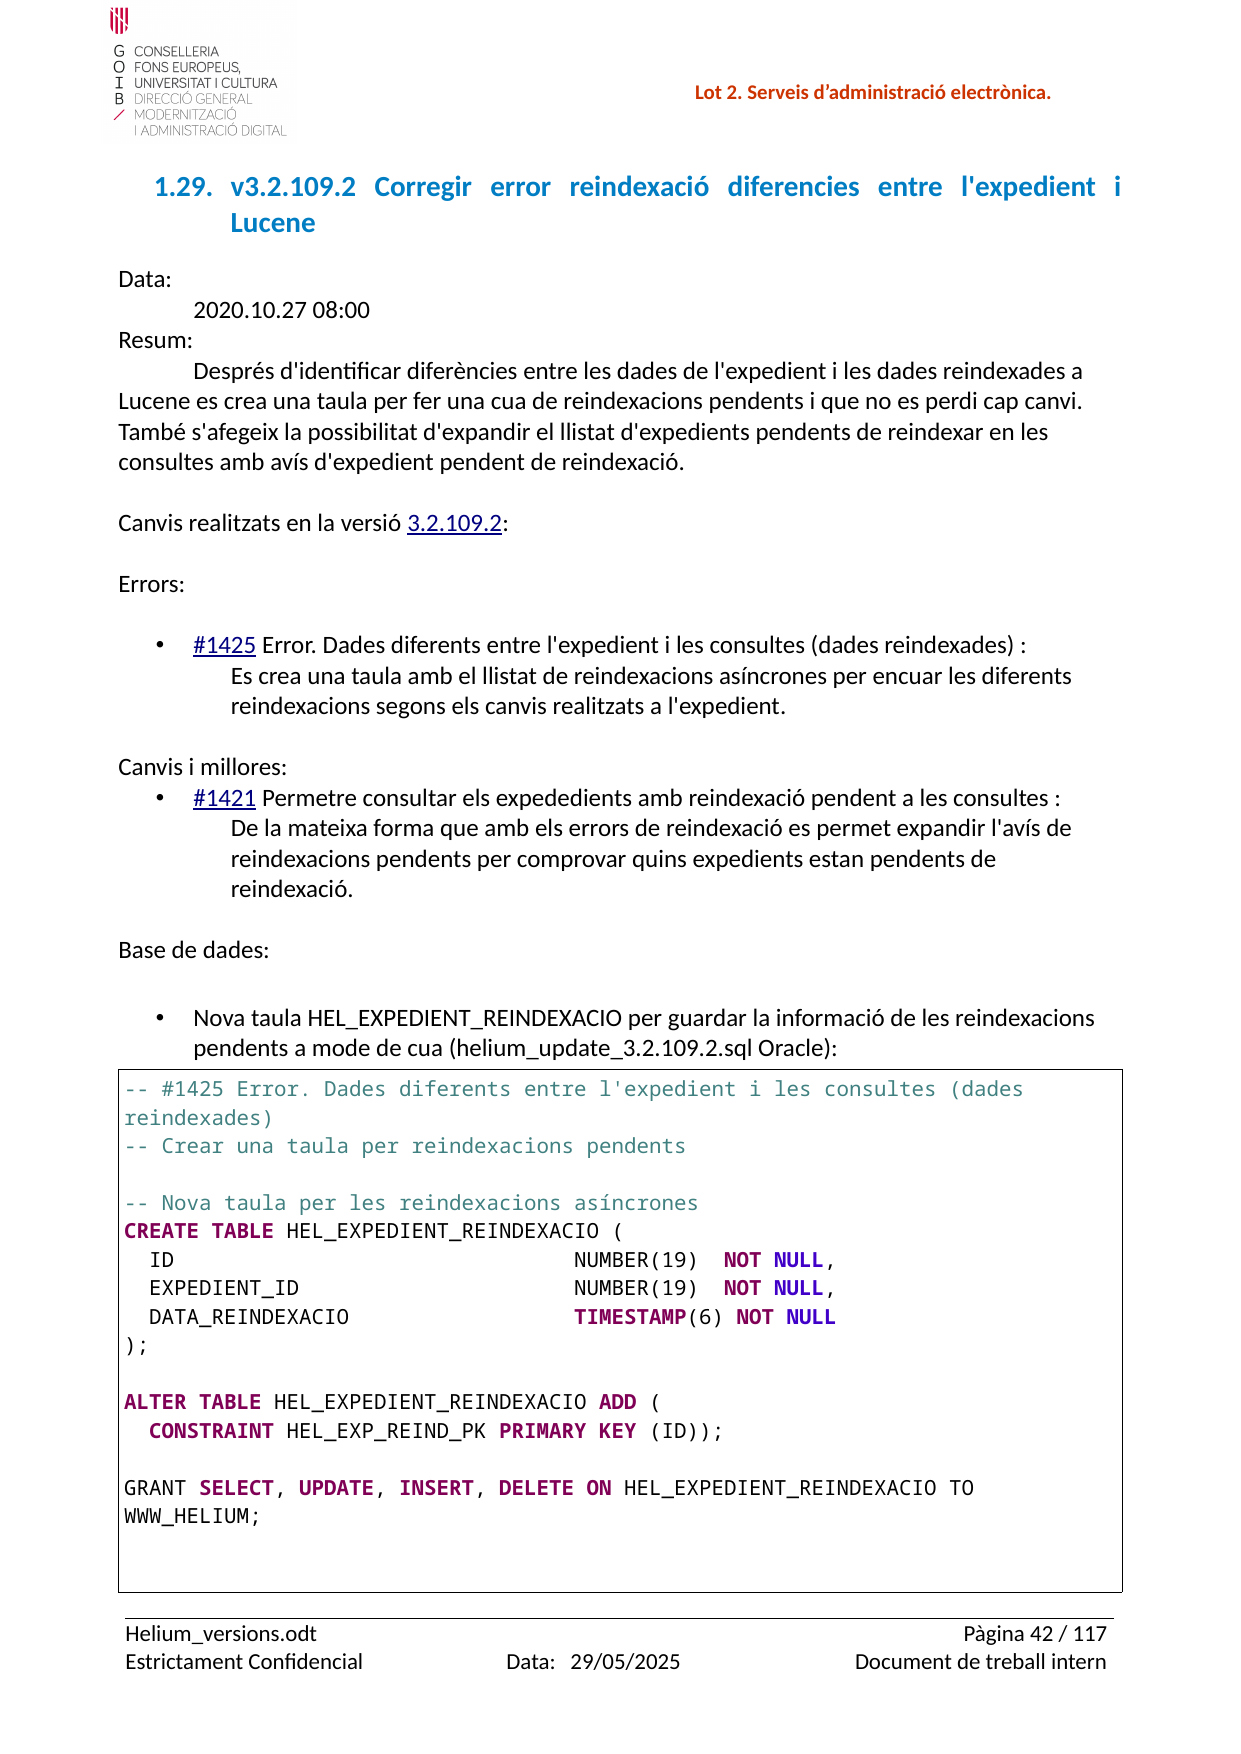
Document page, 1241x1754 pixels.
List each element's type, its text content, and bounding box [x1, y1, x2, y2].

text Després d'identificar diferències entre les dades de l'expedient i les dades reindexades a Lucene es crea una taula per fer una cua de reindexacions pendents i que no es perdi cap canvi. També s'afegeix la possibilitat d'expandir el llistat d'expedients pendents de reindexar en les consultes amb avís d'expedient pendent de reindexació. [118, 355, 1122, 477]
list De la mateixa forma que amb els errors de reindexació es permet expandir l'avís de reindexacions pendents per comprovar quins expedients estan pendents de reindexació. [193, 813, 1122, 904]
list #1421 Permetre consultar els expededients amb reindexació pendent a les consultes : [156, 782, 1122, 813]
picture [100, 0, 297, 144]
text Canvis i millores: [118, 752, 1122, 782]
list Nova taula HEL_EXPEDIENT_REINDEXACIO per guardar la informació de les reindexacions pendents a mode de cua (helium_update_3.2.109.2.sql Oracle): [156, 1002, 1122, 1063]
text Errors: [118, 568, 1122, 599]
subtitle v3.2.109.2 Corregir error reindexació diferencies entre l'expedient i Lucene [153, 168, 1122, 239]
list #1425 Error. Dades diferents entre l'expedient i les consultes (dades reindexades) : [156, 629, 1122, 660]
text Canvis realitzats en la versió 3.2.109.2: [118, 507, 1122, 538]
table_header -- #1425 Error. Dades diferents entre l'expedient i les consultes (dades reindexades) -- Crear una taula per reindexacions pendents -- Nova taula per les reindexacions asíncrones CREATE TABLE HEL_EXPEDIENT_REINDEXACIO ( ID NUMBER(19) NOT NULL, EXPEDIENT_ID NUMBER(19) NOT NULL, DATA_REINDEXACIO TIMESTAMP(6) NOT NULL ); ALTER TABLE HEL_EXPEDIENT_REINDEXACIO ADD ( CONSTRAINT HEL_EXP_REIND_PK PRIMARY KEY (ID)); GRANT SELECT, UPDATE, INSERT, DELETE ON HEL_EXPEDIENT_REINDEXACIO TO WWW_HELIUM; [119, 1070, 1122, 1592]
text Data: [118, 263, 1122, 294]
list Es crea una taula amb el llistat de reindexacions asíncrones per encuar les diferents reindexacions segons els canvis realitzats a l'expedient. [193, 660, 1122, 721]
text Resum: [118, 324, 1122, 355]
text Base de dades: [118, 935, 1122, 965]
text 2020.10.27 08:00 [118, 294, 1122, 324]
